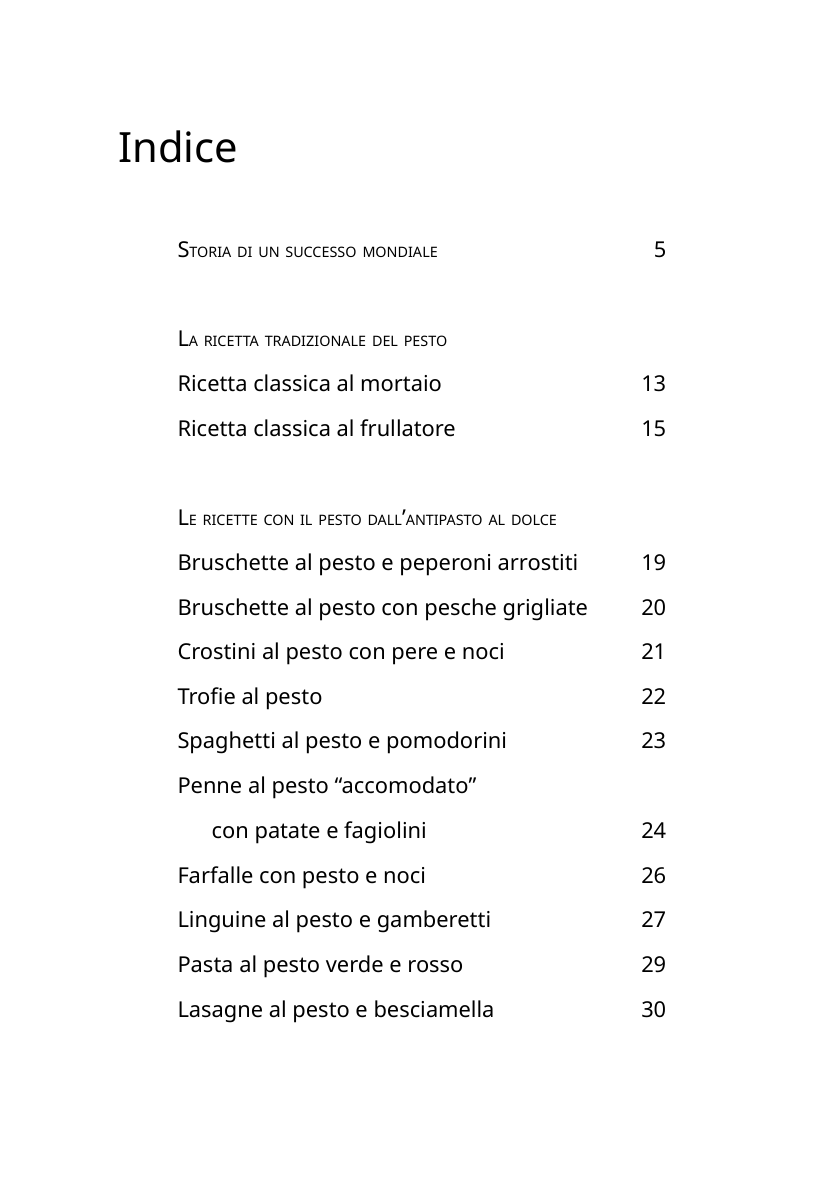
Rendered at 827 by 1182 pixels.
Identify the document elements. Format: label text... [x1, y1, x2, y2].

text Bruschette al pesto con pesche grigliate 20 [118, 591, 709, 621]
text Ricetta classica al mortaio 13 [118, 368, 709, 398]
text Lasagne al pesto e besciamella 30 [118, 994, 709, 1023]
text Spaghetti al pesto e pomodorini 23 [118, 726, 709, 755]
text Le ricette con il pesto dall’antipasto al dolce [118, 502, 709, 532]
text Trofie al pesto 22 [118, 681, 709, 711]
text Indice [118, 118, 709, 175]
text Ricetta classica al frullatore 15 [118, 413, 709, 442]
text Linguine al pesto e gamberetti 27 [118, 904, 709, 934]
text Bruschette al pesto e peperoni arrostiti 19 [118, 547, 709, 577]
text Penne al pesto “accomodato” [118, 770, 709, 800]
text Pasta al pesto verde e rosso 29 [118, 949, 709, 979]
text Storia di un successo mondiale 5 [118, 234, 709, 264]
text La ricetta tradizionale del pesto [118, 323, 709, 353]
text Farfalle con pesto e noci 26 [118, 859, 709, 889]
text Crostini al pesto con pere e noci 21 [118, 636, 709, 666]
text con patate e fagiolini 24 [118, 815, 709, 845]
